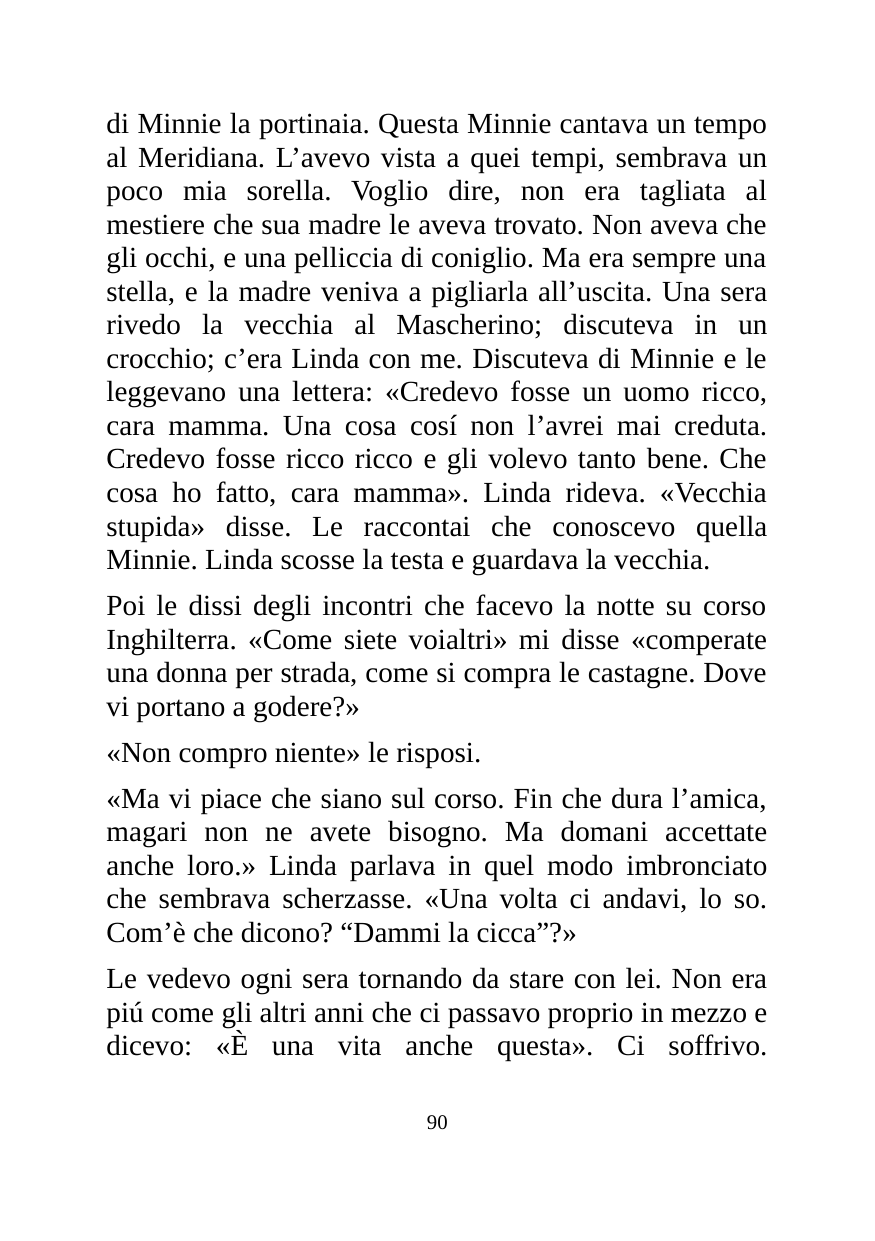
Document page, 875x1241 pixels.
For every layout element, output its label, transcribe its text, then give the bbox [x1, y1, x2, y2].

text di Minnie la portinaia. Questa Minnie cantava un tempo al Meridiana. L’avevo vista a quei tempi, sembrava un poco mia sorella. Voglio dire, non era tagliata al mestiere che sua madre le aveva trovato. Non aveva che gli occhi, e una pelliccia di coniglio. Ma era sempre una stella, e la madre veniva a pigliarla all’uscita. Una sera rivedo la vecchia al Mascherino; discuteva in un crocchio; c’era Linda con me. Discuteva di Minnie e le leggevano una lettera: «Credevo fosse un uomo ricco, cara mamma. Una cosa cosí non l’avrei mai creduta. Credevo fosse ricco ricco e gli volevo tanto bene. Che cosa ho fatto, cara mamma». Linda rideva. «Vecchia stupida» disse. Le raccontai che conoscevo quella Minnie. Linda scosse la testa e guardava la vecchia. [106, 106, 768, 576]
text «Ma vi piace che siano sul corso. Fin che dura l’amica, magari non ne avete bisogno. Ma domani accettate anche loro.» Linda parlava in quel modo imbronciato che sembrava scherzasse. «Una volta ci andavi, lo so. Com’è che dicono? “Dammi la cicca”?» [106, 781, 768, 949]
text «Non compro niente» le risposi. [106, 735, 768, 768]
text Poi le dissi degli incontri che facevo la notte su corso Inghilterra. «Come siete voialtri» mi disse «comperate una donna per strada, come si compra le castagne. Dove vi portano a godere?» [106, 588, 768, 722]
text Le vedevo ogni sera tornando da stare con lei. Non era piú come gli altri anni che ci passavo proprio in mezzo e dicevo: «È una vita anche questa». Ci soffrivo. [106, 961, 768, 1062]
